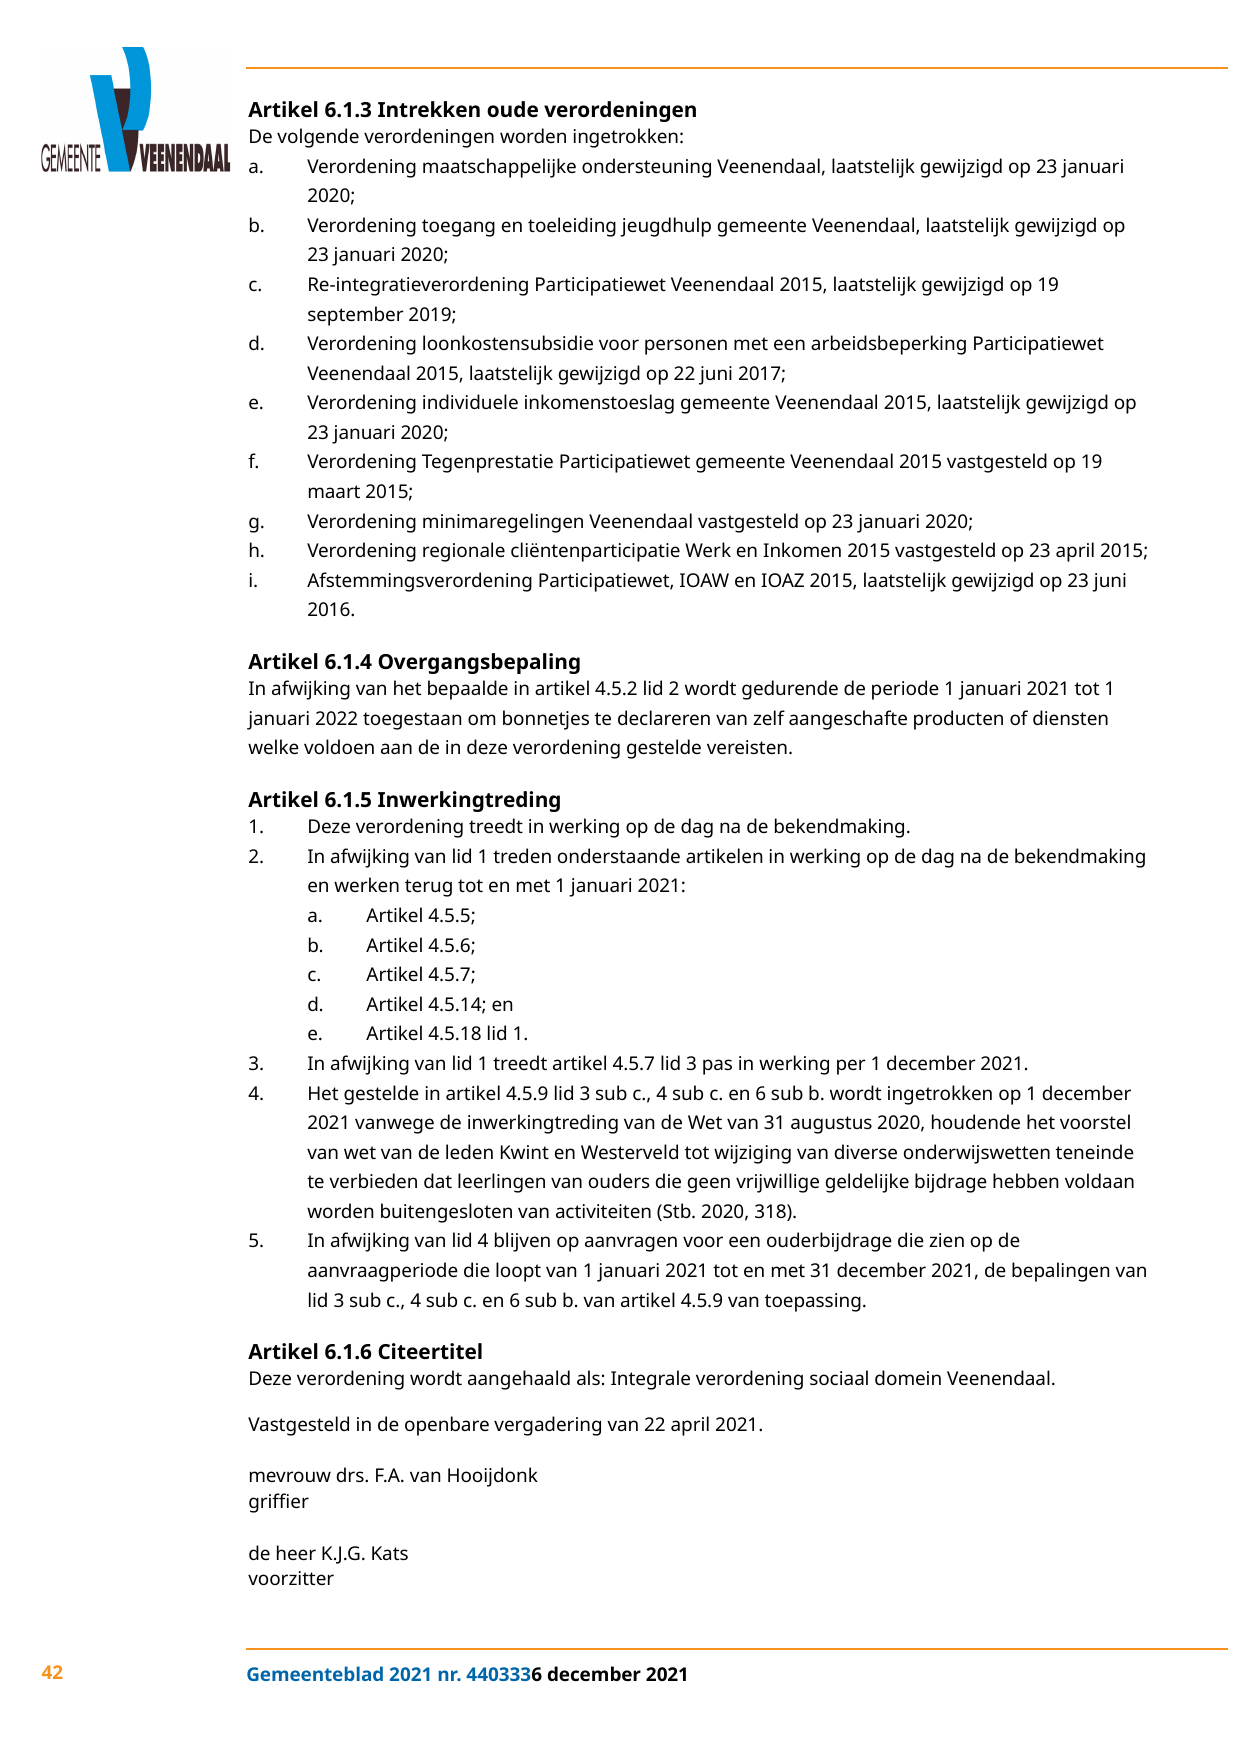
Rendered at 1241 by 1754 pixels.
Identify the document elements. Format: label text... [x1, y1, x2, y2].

text de heer K.J.G. Kats [248, 1540, 1152, 1566]
text Vastgesteld in de openbare vergadering van 22 april 2021. [248, 1411, 1152, 1437]
picture [123, 47, 231, 172]
list Afstemmingsverordening Participatiewet, IOAW en IOAZ 2015, laatstelijk gewijzigd op 23 juni 2016. [248, 567, 1152, 622]
text In afwijking van het bepaalde in artikel 4.5.2 lid 2 wordt gedurende de periode 1 januari 2021 tot 1 januari 2022 toegestaan om bonnetjes te declareren van zelf aangeschafte producten of diensten welke voldoen aan de in deze verordening gestelde vereisten. [248, 675, 1152, 760]
list Artikel 4.5.18 lid 1. [307, 1021, 1152, 1046]
text mevrouw drs. F.A. van Hooijdonk [248, 1463, 1152, 1488]
list Verordening minimaregelingen Veenendaal vastgesteld op 23 januari 2020; [248, 508, 1152, 533]
list Verordening toegang en toeleiding jeugdhulp gemeente Veenendaal, laatstelijk gewijzigd op 23 januari 2020; [248, 212, 1152, 267]
list Verordening Tegenprestatie Participatiewet gemeente Veenendaal 2015 vastgesteld op 19 maart 2015; [248, 449, 1152, 504]
text griffier [248, 1488, 1152, 1514]
text Artikel 6.1.3 Intrekken oude verordeningen [248, 95, 1152, 123]
list Het gestelde in artikel 4.5.9 lid 3 sub c., 4 sub c. en 6 sub b. wordt ingetrokken op 1 december 2021 vanwege de inwerkingtreding van de Wet van 31 augustus 2020, houdende het voorstel van wet van de leden Kwint en Westerveld tot wijziging van diverse onderwijswetten teneinde te verbieden dat leerlingen van ouders die geen vrijwillige geldelijke bijdrage hebben voldaan worden buitengesloten van activiteiten (Stb. 2020, 318). [248, 1080, 1152, 1224]
list In afwijking van lid 4 blijven op aanvragen voor een ouderbijdrage die zien op de aanvraagperiode die loopt van 1 januari 2021 tot en met 31 december 2021, de bepalingen van lid 3 sub c., 4 sub c. en 6 sub b. van artikel 4.5.9 van toepassing. [248, 1228, 1152, 1312]
list Artikel 4.5.5; [307, 902, 1152, 928]
list Artikel 4.5.7; [307, 961, 1152, 987]
list Verordening regionale cliëntenparticipatie Werk en Inkomen 2015 vastgesteld op 23 april 2015; [248, 537, 1152, 563]
list Verordening loonkostensubsidie voor personen met een arbeidsbeperking Participatiewet Veenendaal 2015, laatstelijk gewijzigd op 22 juni 2017; [248, 330, 1152, 386]
text De volgende verordeningen worden ingetrokken: [248, 123, 1152, 149]
list Artikel 4.5.14; en [307, 991, 1152, 1017]
text Deze verordening wordt aangehaald als: Integrale verordening sociaal domein Veenendaal. [248, 1366, 1152, 1391]
list In afwijking van lid 1 treedt artikel 4.5.7 lid 3 pas in werking per 1 december 2021. [248, 1050, 1152, 1076]
list Deze verordening treedt in werking op de dag na de bekendmaking. [248, 813, 1152, 839]
list In afwijking van lid 1 treden onderstaande artikelen in werking op de dag na de bekendmaking en werken terug tot en met 1 januari 2021: [248, 843, 1152, 898]
text Artikel 6.1.5 Inwerkingtreding [248, 785, 1152, 813]
text Artikel 6.1.4 Overgangsbepaling [248, 647, 1152, 675]
list Artikel 4.5.6; [307, 932, 1152, 957]
text Artikel 6.1.6 Citeertitel [248, 1337, 1152, 1366]
text voorzitter [248, 1566, 1152, 1591]
list Verordening maatschappelijke ondersteuning Veenendaal, laatstelijk gewijzigd op 23 januari 2020; [248, 153, 1152, 208]
list Verordening individuele inkomenstoeslag gemeente Veenendaal 2015, laatstelijk gewijzigd op 23 januari 2020; [248, 389, 1152, 445]
picture [41, 47, 130, 172]
list Re-integratieverordening Participatiewet Veenendaal 2015, laatstelijk gewijzigd op 19 september 2019; [248, 271, 1152, 326]
